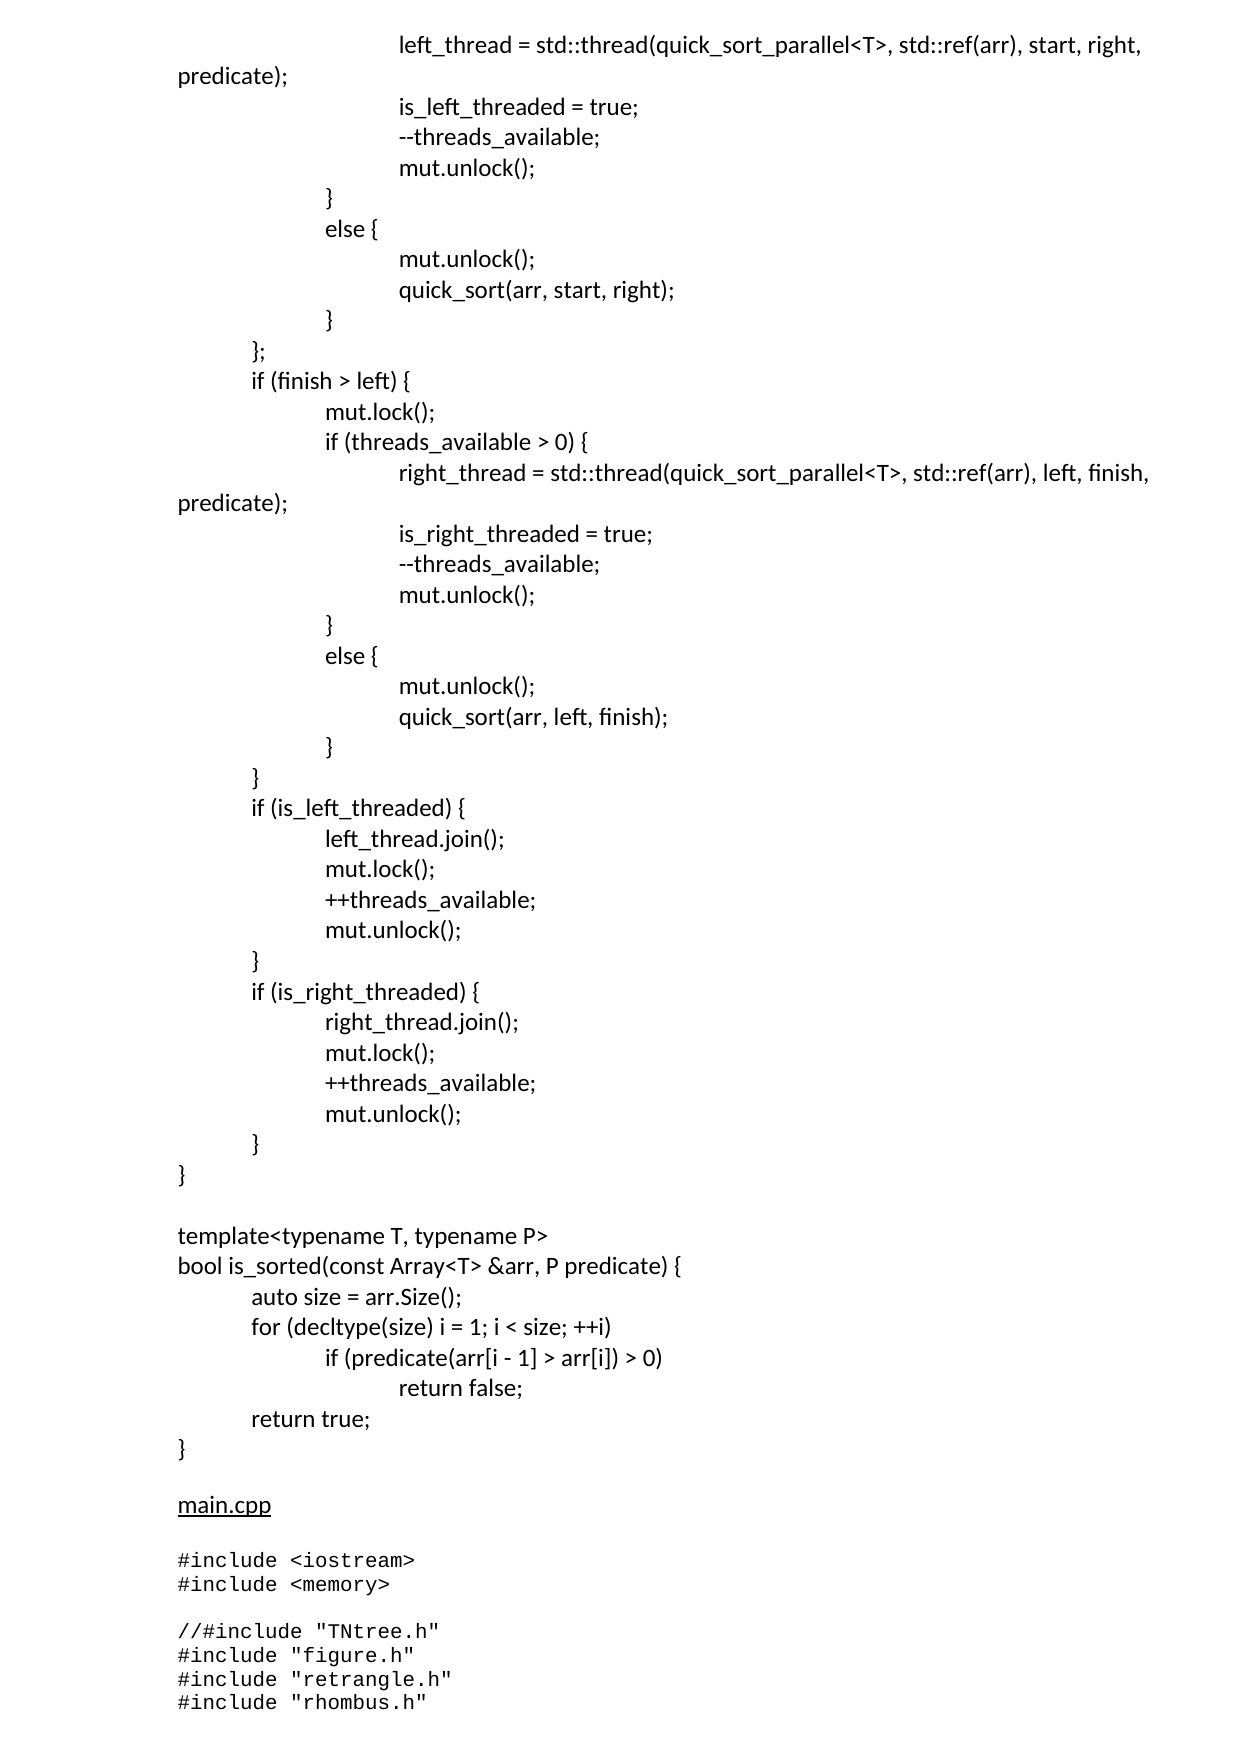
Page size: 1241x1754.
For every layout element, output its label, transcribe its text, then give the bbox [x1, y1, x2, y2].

text #include <iostream> [177, 1551, 1152, 1574]
text } [177, 609, 1152, 640]
text else { [177, 640, 1152, 671]
text }; [177, 335, 1152, 365]
text right_thread = std::thread(quick_sort_parallel<T>, std::ref(arr), left, finish, predicate); [177, 457, 1152, 518]
text } [177, 762, 1152, 793]
text --threads_available; [177, 548, 1152, 579]
text return true; [177, 1403, 1152, 1433]
text return false; [177, 1372, 1152, 1403]
text quick_sort(arr, left, finish); [177, 701, 1152, 732]
text ++threads_available; [177, 1067, 1152, 1098]
text auto size = arr.Size(); [177, 1281, 1152, 1311]
text main.cpp [177, 1489, 1152, 1520]
text #include "figure.h" [177, 1645, 1152, 1669]
text if (is_left_threaded) { [177, 793, 1152, 823]
text mut.unlock(); [177, 579, 1152, 609]
text right_thread.join(); [177, 1006, 1152, 1037]
text mut.unlock(); [177, 671, 1152, 701]
text is_left_threaded = true; [177, 91, 1152, 121]
text --threads_available; [177, 121, 1152, 152]
text } [177, 1433, 1152, 1464]
text mut.unlock(); [177, 915, 1152, 945]
text } [177, 1128, 1152, 1159]
text } [177, 945, 1152, 976]
text template<typename T, typename P> [177, 1220, 1152, 1250]
text if (finish > left) { [177, 365, 1152, 396]
text bool is_sorted(const Array<T> &arr, P predicate) { [177, 1250, 1152, 1281]
text left_thread = std::thread(quick_sort_parallel<T>, std::ref(arr), start, right, predicate); [177, 29, 1152, 91]
text #include <memory> [177, 1574, 1152, 1598]
text if (threads_available > 0) { [177, 426, 1152, 457]
text else { [177, 213, 1152, 243]
text } [177, 1159, 1152, 1189]
text } [177, 732, 1152, 762]
text for (decltype(size) i = 1; i < size; ++i) [177, 1311, 1152, 1342]
text //#include "TNtree.h" [177, 1621, 1152, 1645]
text quick_sort(arr, start, right); [177, 274, 1152, 304]
text } [177, 182, 1152, 213]
text #include "retrangle.h" [177, 1669, 1152, 1692]
text if (is_right_threaded) { [177, 976, 1152, 1006]
text left_thread.join(); [177, 823, 1152, 854]
text mut.unlock(); [177, 1098, 1152, 1128]
text mut.unlock(); [177, 152, 1152, 182]
text mut.unlock(); [177, 243, 1152, 274]
text } [177, 304, 1152, 335]
text #include "rhombus.h" [177, 1692, 1152, 1716]
text mut.lock(); [177, 1037, 1152, 1067]
text mut.lock(); [177, 396, 1152, 426]
text is_right_threaded = true; [177, 518, 1152, 548]
text mut.lock(); [177, 854, 1152, 884]
text ++threads_available; [177, 884, 1152, 915]
text if (predicate(arr[i - 1] > arr[i]) > 0) [177, 1342, 1152, 1372]
